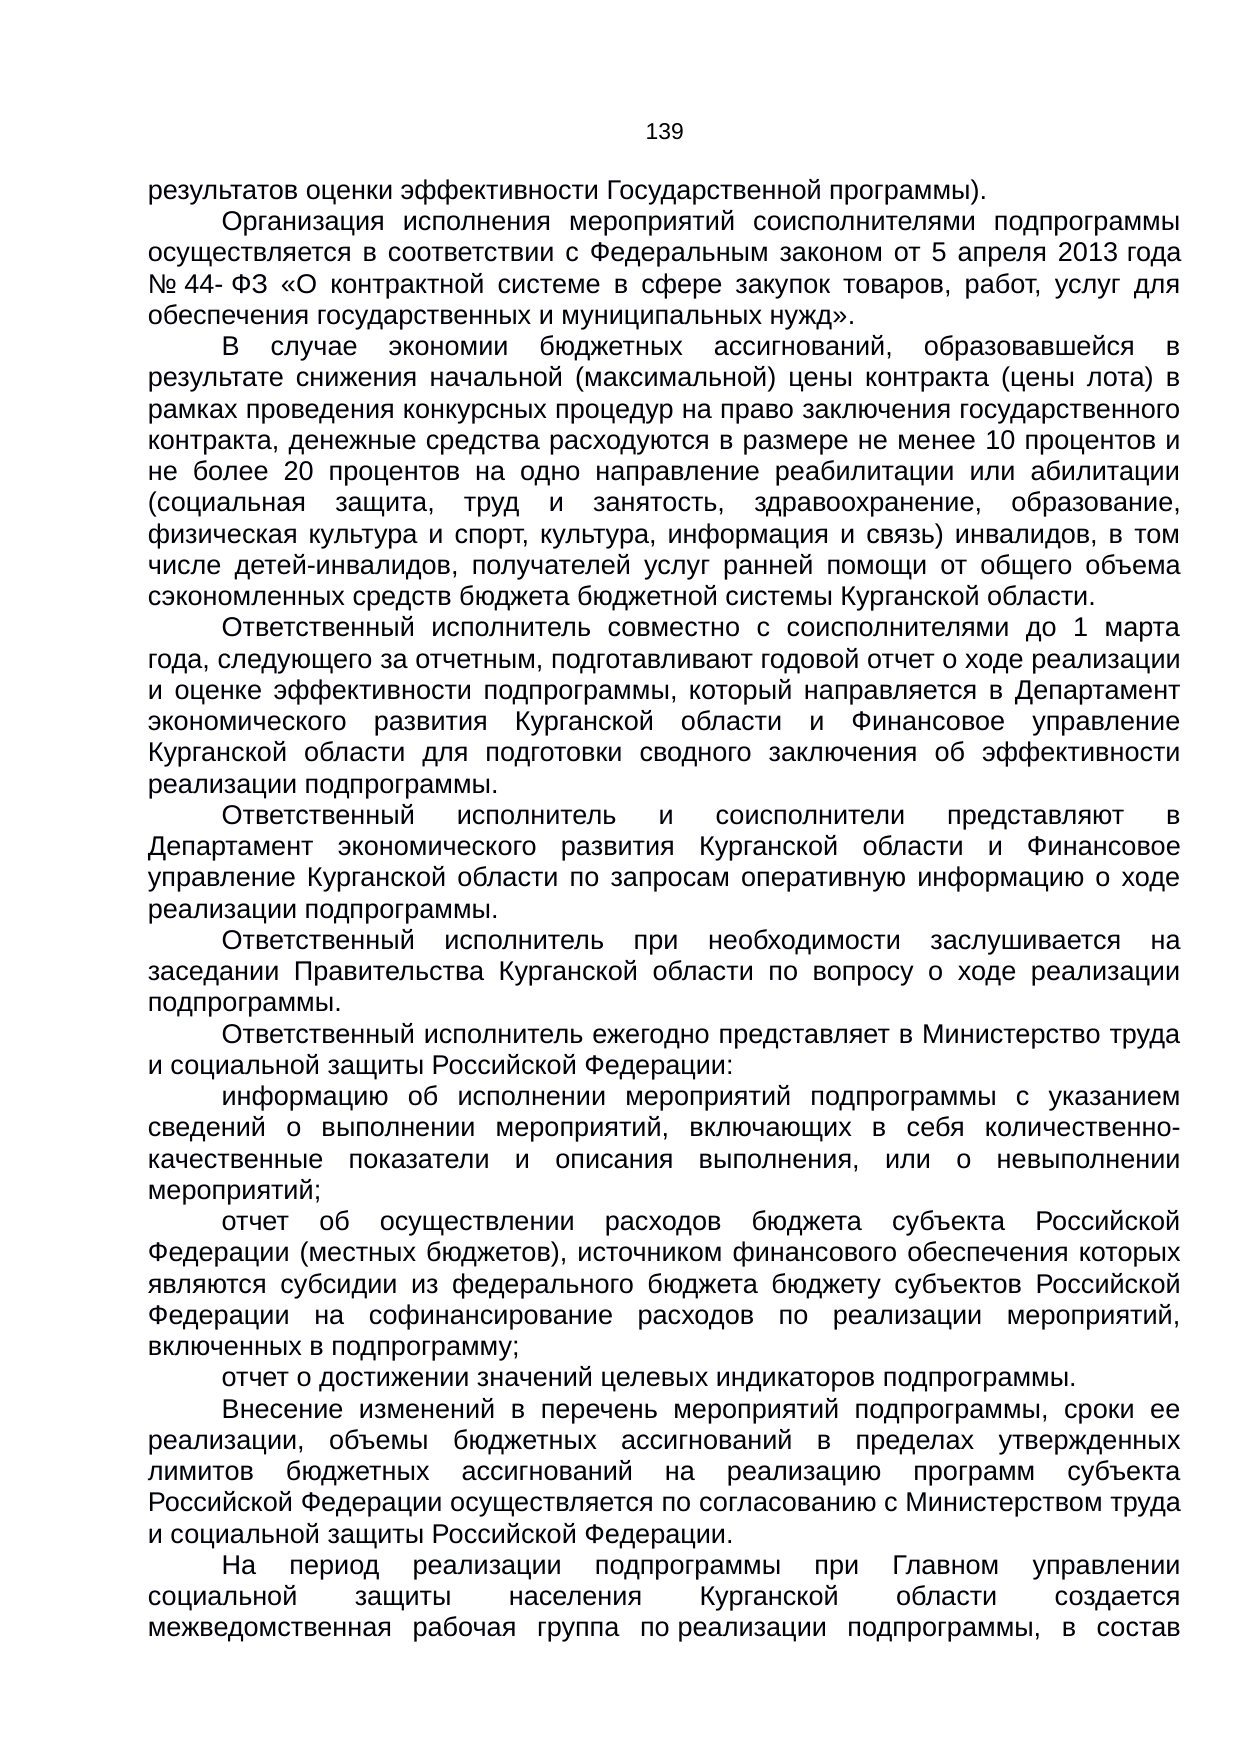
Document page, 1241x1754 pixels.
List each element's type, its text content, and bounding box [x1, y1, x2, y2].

text отчет об осуществлении расходов бюджета субъекта Российской Федерации (местных бюджетов), источником финансового обеспечения которых являются субсидии из федерального бюджета бюджету субъектов Российской Федерации на софинансирование расходов по реализации мероприятий, включенных в подпрограмму; [148, 1205, 1181, 1361]
text информацию об исполнении мероприятий подпрограммы с указанием сведений о выполнении мероприятий, включающих в себя количественно-качественные показатели и описания выполнения, или о невыполнении мероприятий; [148, 1080, 1181, 1205]
text Ответственный исполнитель совместно с соисполнителями до 1 марта года, следующего за отчетным, подготавливают годовой отчет о ходе реализации и оценке эффективности подпрограммы, который направляется в Департамент экономического развития Курганской области и Финансовое управление Курганской области для подготовки сводного заключения об эффективности реализации подпрограммы. [148, 611, 1181, 799]
text Ответственный исполнитель ежегодно представляет в Министерство труда и социальной защиты Российской Федерации: [148, 1018, 1181, 1080]
text На период реализации подпрограммы при Главном управлении социальной защиты населения Курганской области создается межведомственная рабочая группа по реализации подпрограммы, в состав [148, 1549, 1181, 1643]
text Внесение изменений в перечень мероприятий подпрограммы, сроки ее реализации, объемы бюджетных ассигнований в пределах утвержденных лимитов бюджетных ассигнований на реализацию программ субъекта Российской Федерации осуществляется по согласованию с Министерством труда и социальной защиты Российской Федерации. [148, 1393, 1181, 1549]
text отчет о достижении значений целевых индикаторов подпрограммы. [148, 1361, 1181, 1393]
text Ответственный исполнитель при необходимости заслушивается на заседании Правительства Курганской области по вопросу о ходе реализации подпрограммы. [148, 924, 1181, 1018]
text Ответственный исполнитель и соисполнители представляют в Департамент экономического развития Курганской области и Финансовое управление Курганской области по запросам оперативную информацию о ходе реализации подпрограммы. [148, 799, 1181, 924]
text результатов оценки эффективности Государственной программы). [148, 174, 1181, 205]
text В случае экономии бюджетных ассигнований, образовавшейся в результате снижения начальной (максимальной) цены контракта (цены лота) в рамках проведения конкурсных процедур на право заключения государственного контракта, денежные средства расходуются в размере не менее 10 процентов и не более 20 процентов на одно направление реабилитации или абилитации (социальная защита, труд и занятость, здравоохранение, образование, физическая культура и спорт, культура, информация и связь) инвалидов, в том числе детей-инвалидов, получателей услуг ранней помощи от общего объема сэкономленных средств бюджета бюджетной системы Курганской области. [148, 330, 1181, 611]
text Организация исполнения мероприятий соисполнителями подпрограммы осуществляется в соответствии с Федеральным законом от 5 апреля 2013 года № 44- ФЗ «О контрактной системе в сфере закупок товаров, работ, услуг для обеспечения государственных и муниципальных нужд». [148, 205, 1181, 330]
